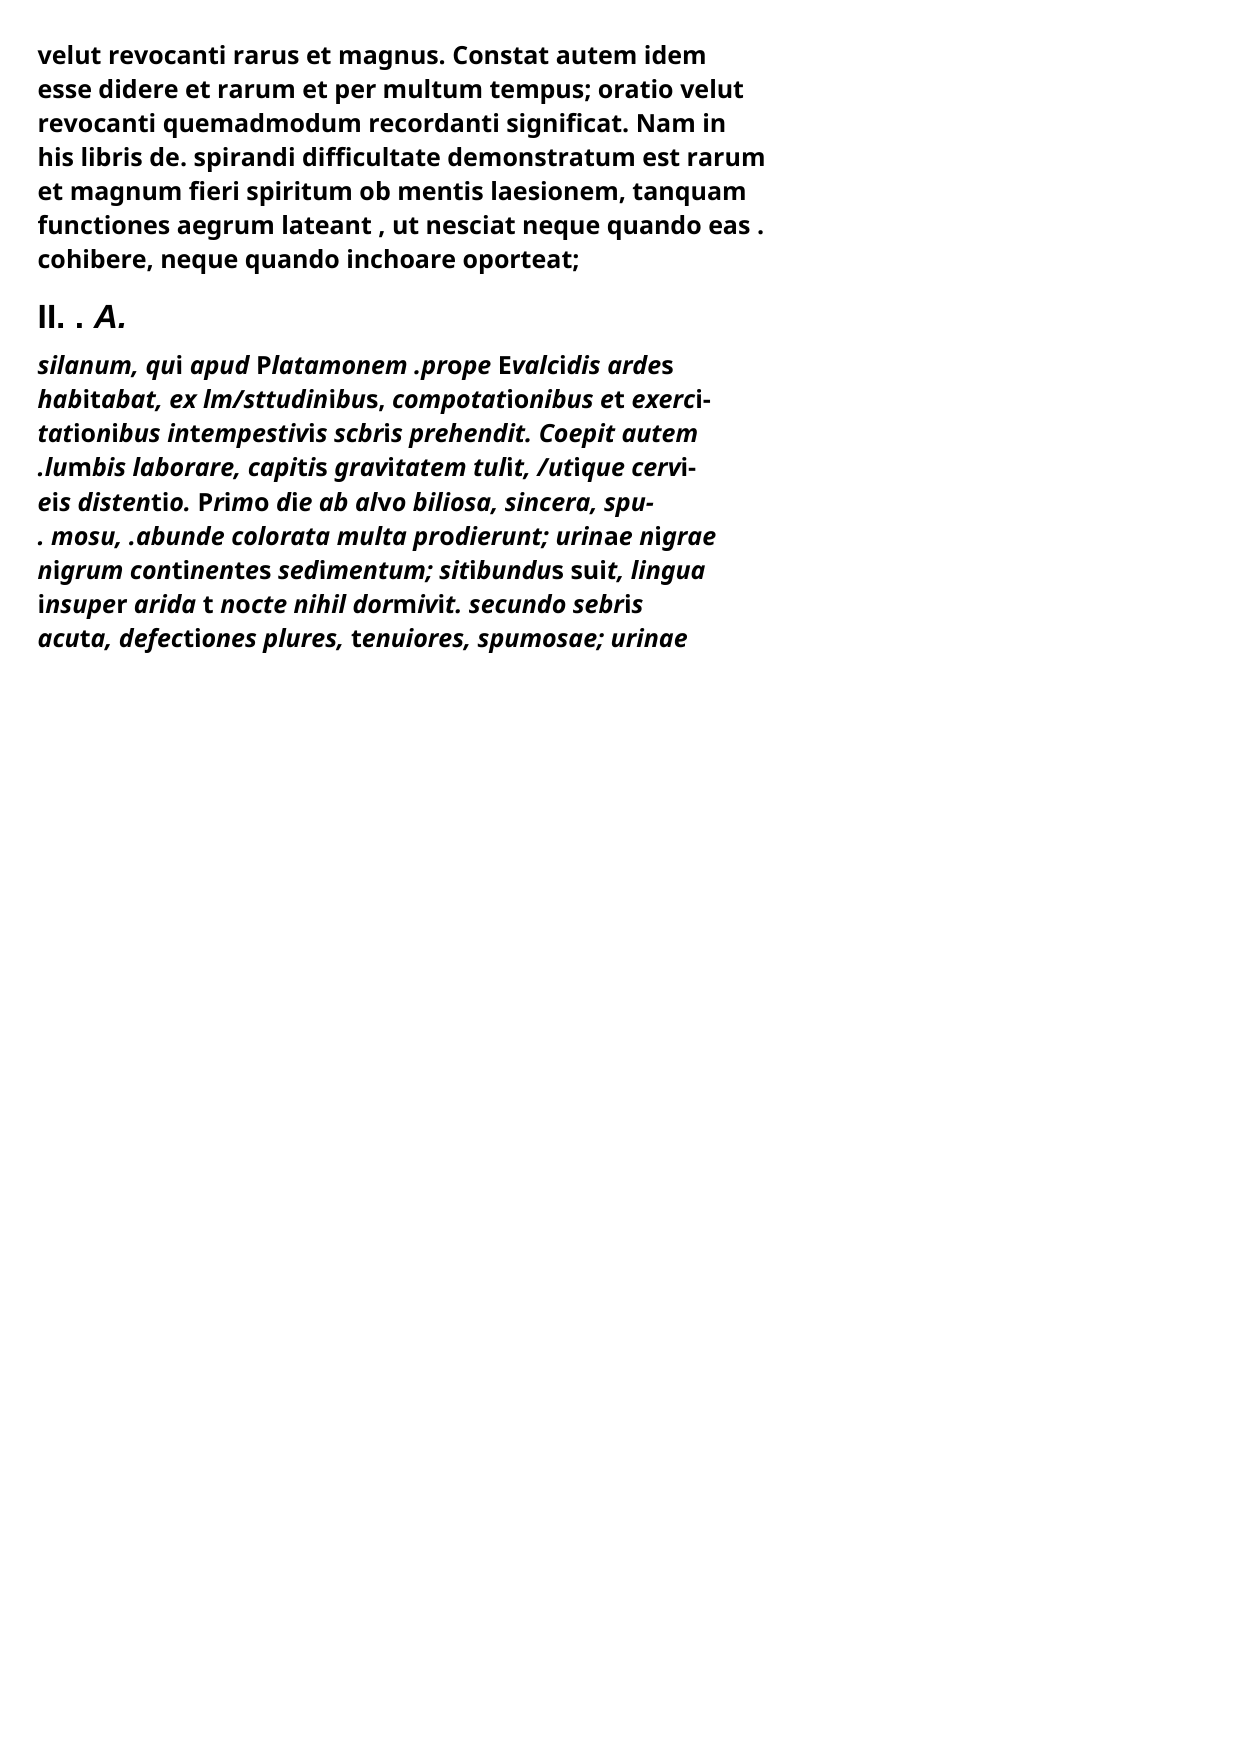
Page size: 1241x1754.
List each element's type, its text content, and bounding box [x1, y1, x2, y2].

subtitle II. . A. [37, 297, 1203, 335]
text silanum, qui apud Platamonem .prope Evalcidis ardes habitabat, ex lm/sttudinibus, compotationibus et exerci- tationibus intempestivis scbris prehendit. Coepit autem .lumbis laborare, capitis gravitatem tulit, /utique cervi- eis distentio. Primo die ab alvo biliosa, sincera, spu- . mosu, .abunde colorata multa prodierunt; urinae nigrae nigrum continentes sedimentum; sitibundus suit, lingua insuper arida t nocte nihil dormivit. secundo sebris acuta, defectiones plures, tenuiores, spumosae; urinae [37, 348, 1203, 654]
text velut revocanti rarus et magnus. Constat autem idem esse didere et rarum et per multum tempus; oratio velut revocanti quemadmodum recordanti significat. Nam in his libris de. spirandi difficultate demonstratum est rarum et magnum fieri spiritum ob mentis laesionem, tanquam functiones aegrum lateant , ut nesciat neque quando eas . cohibere, neque quando inchoare oporteat; [37, 37, 1203, 276]
